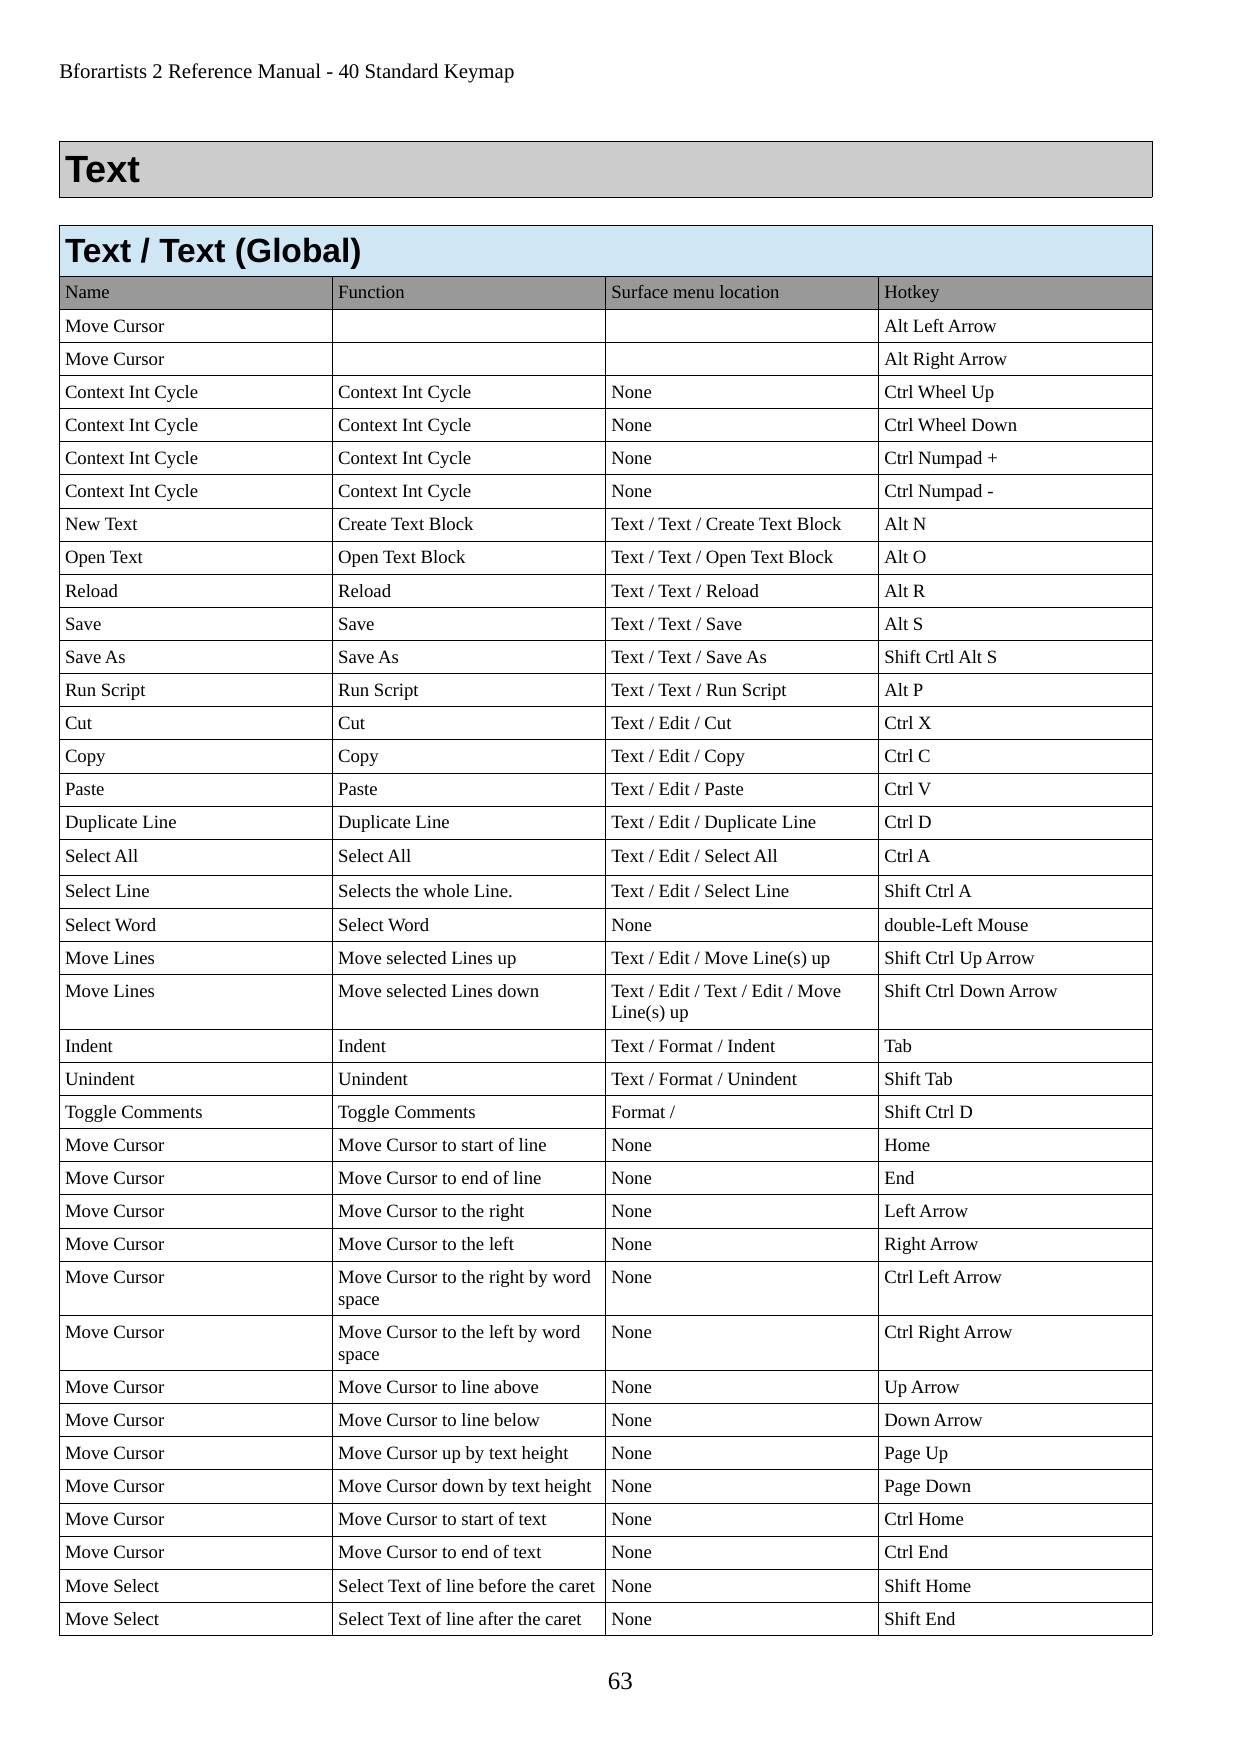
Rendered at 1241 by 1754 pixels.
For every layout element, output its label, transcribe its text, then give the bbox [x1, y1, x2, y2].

table_cell Text / Edit / Select Line [606, 876, 878, 908]
table_cell Move Cursor [60, 310, 332, 342]
table_cell Save [60, 608, 332, 640]
table_cell Open Text Block [333, 542, 605, 574]
table_cell Shift Ctrl Down Arrow [879, 975, 1152, 1029]
table_cell Shift End [879, 1603, 1152, 1635]
table_cell Save As [333, 641, 605, 673]
table_cell Hotkey [879, 277, 1152, 309]
table_cell Move Cursor to start of line [333, 1129, 605, 1161]
table_cell None [606, 1371, 878, 1403]
table_cell Move Cursor [60, 1316, 332, 1370]
table_cell None [606, 1229, 878, 1261]
table_cell Right Arrow [879, 1229, 1152, 1261]
table_cell None [606, 1162, 878, 1194]
table_cell Move Cursor [60, 1437, 332, 1469]
table_cell Selects the whole Line. [333, 876, 605, 908]
table_cell Context Int Cycle [60, 475, 332, 507]
table_cell Text / Edit / Select All [606, 840, 878, 874]
table_cell Move Select [60, 1603, 332, 1635]
table_header Text / Text (Global) [60, 226, 1152, 276]
table_cell None [606, 1603, 878, 1635]
table_cell Copy [60, 740, 332, 772]
table_cell Move Cursor [60, 343, 332, 375]
table_cell Open Text [60, 542, 332, 574]
table_cell Ctrl D [879, 807, 1152, 839]
table_cell Move Cursor [60, 1195, 332, 1227]
table_cell Toggle Comments [333, 1096, 605, 1128]
table_cell Move Cursor to end of line [333, 1162, 605, 1194]
table_cell Move Cursor [60, 1470, 332, 1502]
table_header Text [60, 142, 1152, 197]
table_cell Ctrl Home [879, 1504, 1152, 1536]
table_cell Move Lines [60, 942, 332, 974]
table_cell Text / Edit / Text / Edit / Move Line(s) up [606, 975, 878, 1029]
table_cell Ctrl Right Arrow [879, 1316, 1152, 1370]
table_cell Alt R [879, 575, 1152, 607]
table_cell Text / Text / Run Script [606, 674, 878, 706]
table_cell Shift Tab [879, 1063, 1152, 1095]
table_cell Context Int Cycle [333, 376, 605, 408]
table_cell Ctrl C [879, 740, 1152, 772]
table_cell [333, 343, 605, 375]
table_cell Text / Text / Open Text Block [606, 542, 878, 574]
table_cell Text / Text / Save [606, 608, 878, 640]
table_cell Move Cursor to the right by word space [333, 1262, 605, 1315]
table_cell None [606, 376, 878, 408]
table_cell Paste [333, 774, 605, 806]
table_cell Tab [879, 1030, 1152, 1062]
table_cell Move Cursor [60, 1537, 332, 1569]
table_cell End [879, 1162, 1152, 1194]
table_cell Move Cursor to the left [333, 1229, 605, 1261]
table_cell Select Word [60, 909, 332, 941]
table_cell Save As [60, 641, 332, 673]
table_cell Alt O [879, 542, 1152, 574]
table_cell Text / Format / Indent [606, 1030, 878, 1062]
table_cell Reload [333, 575, 605, 607]
table_cell Context Int Cycle [60, 376, 332, 408]
table_cell None [606, 409, 878, 441]
table_cell Copy [333, 740, 605, 772]
table_cell Ctrl Left Arrow [879, 1262, 1152, 1315]
table_cell Paste [60, 774, 332, 806]
table_cell Move Cursor to the right [333, 1195, 605, 1227]
table_cell None [606, 1470, 878, 1502]
table_cell Select Word [333, 909, 605, 941]
table_cell Ctrl Numpad - [879, 475, 1152, 507]
table_cell Select Text of line before the caret [333, 1570, 605, 1602]
table_cell Save [333, 608, 605, 640]
table_cell Move selected Lines down [333, 975, 605, 1029]
table_cell Reload [60, 575, 332, 607]
table_cell Up Arrow [879, 1371, 1152, 1403]
table_cell Duplicate Line [333, 807, 605, 839]
table_cell Shift Crtl Alt S [879, 641, 1152, 673]
table_cell Move Cursor [60, 1129, 332, 1161]
table_cell Context Int Cycle [333, 475, 605, 507]
table_cell Move Cursor to end of text [333, 1537, 605, 1569]
table_cell None [606, 1404, 878, 1436]
table_cell Function [333, 277, 605, 309]
table_cell Text / Edit / Copy [606, 740, 878, 772]
table_cell Text / Format / Unindent [606, 1063, 878, 1095]
table_cell double-Left Mouse [879, 909, 1152, 941]
table_cell Move Lines [60, 975, 332, 1029]
table_cell Shift Home [879, 1570, 1152, 1602]
table_cell None [606, 475, 878, 507]
table_cell Alt P [879, 674, 1152, 706]
table_cell Move Cursor to line below [333, 1404, 605, 1436]
table_cell Move Cursor [60, 1229, 332, 1261]
table_cell Move Cursor [60, 1504, 332, 1536]
table_cell Indent [333, 1030, 605, 1062]
table_cell Select All [333, 840, 605, 874]
table_cell Alt N [879, 509, 1152, 541]
table_cell Alt Left Arrow [879, 310, 1152, 342]
table_cell Alt S [879, 608, 1152, 640]
table_cell Format / [606, 1096, 878, 1128]
table_cell Text / Edit / Duplicate Line [606, 807, 878, 839]
table_cell Text / Text / Save As [606, 641, 878, 673]
table_cell Move Cursor up by text height [333, 1437, 605, 1469]
table_cell Cut [60, 707, 332, 739]
table_cell None [606, 1316, 878, 1370]
table_cell Page Down [879, 1470, 1152, 1502]
table_cell Create Text Block [333, 509, 605, 541]
table_cell Down Arrow [879, 1404, 1152, 1436]
table_cell None [606, 1262, 878, 1315]
table_cell Ctrl Wheel Up [879, 376, 1152, 408]
table_cell Run Script [60, 674, 332, 706]
table_cell [606, 343, 878, 375]
table_cell Select Line [60, 876, 332, 908]
table_cell Move Cursor [60, 1371, 332, 1403]
table_cell None [606, 442, 878, 474]
table_cell Ctrl V [879, 774, 1152, 806]
table_cell Ctrl A [879, 840, 1152, 874]
table_cell Left Arrow [879, 1195, 1152, 1227]
table_cell Shift Ctrl Up Arrow [879, 942, 1152, 974]
table_cell Move Select [60, 1570, 332, 1602]
table_cell Select Text of line after the caret [333, 1603, 605, 1635]
table_cell Text / Edit / Cut [606, 707, 878, 739]
table_cell Ctrl Numpad + [879, 442, 1152, 474]
table_cell Indent [60, 1030, 332, 1062]
table_cell Move Cursor [60, 1162, 332, 1194]
table_cell Name [60, 277, 332, 309]
table_cell Ctrl Wheel Down [879, 409, 1152, 441]
table_cell None [606, 1504, 878, 1536]
table_cell Move Cursor [60, 1262, 332, 1315]
table_cell Duplicate Line [60, 807, 332, 839]
table_cell Unindent [333, 1063, 605, 1095]
table_cell Text / Edit / Paste [606, 774, 878, 806]
table_cell None [606, 1195, 878, 1227]
table_cell None [606, 1437, 878, 1469]
table_cell Text / Text / Create Text Block [606, 509, 878, 541]
table_cell Home [879, 1129, 1152, 1161]
table_cell Shift Ctrl D [879, 1096, 1152, 1128]
table_cell None [606, 1129, 878, 1161]
table_cell Ctrl X [879, 707, 1152, 739]
table_cell Context Int Cycle [333, 442, 605, 474]
table_cell Shift Ctrl A [879, 876, 1152, 908]
table_cell [606, 310, 878, 342]
table_cell Context Int Cycle [333, 409, 605, 441]
table_cell Toggle Comments [60, 1096, 332, 1128]
table_cell Move Cursor [60, 1404, 332, 1436]
table_cell Unindent [60, 1063, 332, 1095]
table_cell Ctrl End [879, 1537, 1152, 1569]
table_cell None [606, 1570, 878, 1602]
table_cell None [606, 909, 878, 941]
table_cell Context Int Cycle [60, 442, 332, 474]
table_cell New Text [60, 509, 332, 541]
table_cell Cut [333, 707, 605, 739]
table_cell Alt Right Arrow [879, 343, 1152, 375]
table_cell Page Up [879, 1437, 1152, 1469]
table_cell Run Script [333, 674, 605, 706]
table_cell Move Cursor to the left by word space [333, 1316, 605, 1370]
table_cell Move Cursor to line above [333, 1371, 605, 1403]
table_cell Select All [60, 840, 332, 874]
table_cell Text / Edit / Move Line(s) up [606, 942, 878, 974]
table_cell Context Int Cycle [60, 409, 332, 441]
table_cell Text / Text / Reload [606, 575, 878, 607]
table_cell Surface menu location [606, 277, 878, 309]
table_cell Move selected Lines up [333, 942, 605, 974]
table_cell Move Cursor down by text height [333, 1470, 605, 1502]
table_cell [333, 310, 605, 342]
table_cell Move Cursor to start of text [333, 1504, 605, 1536]
table_cell None [606, 1537, 878, 1569]
